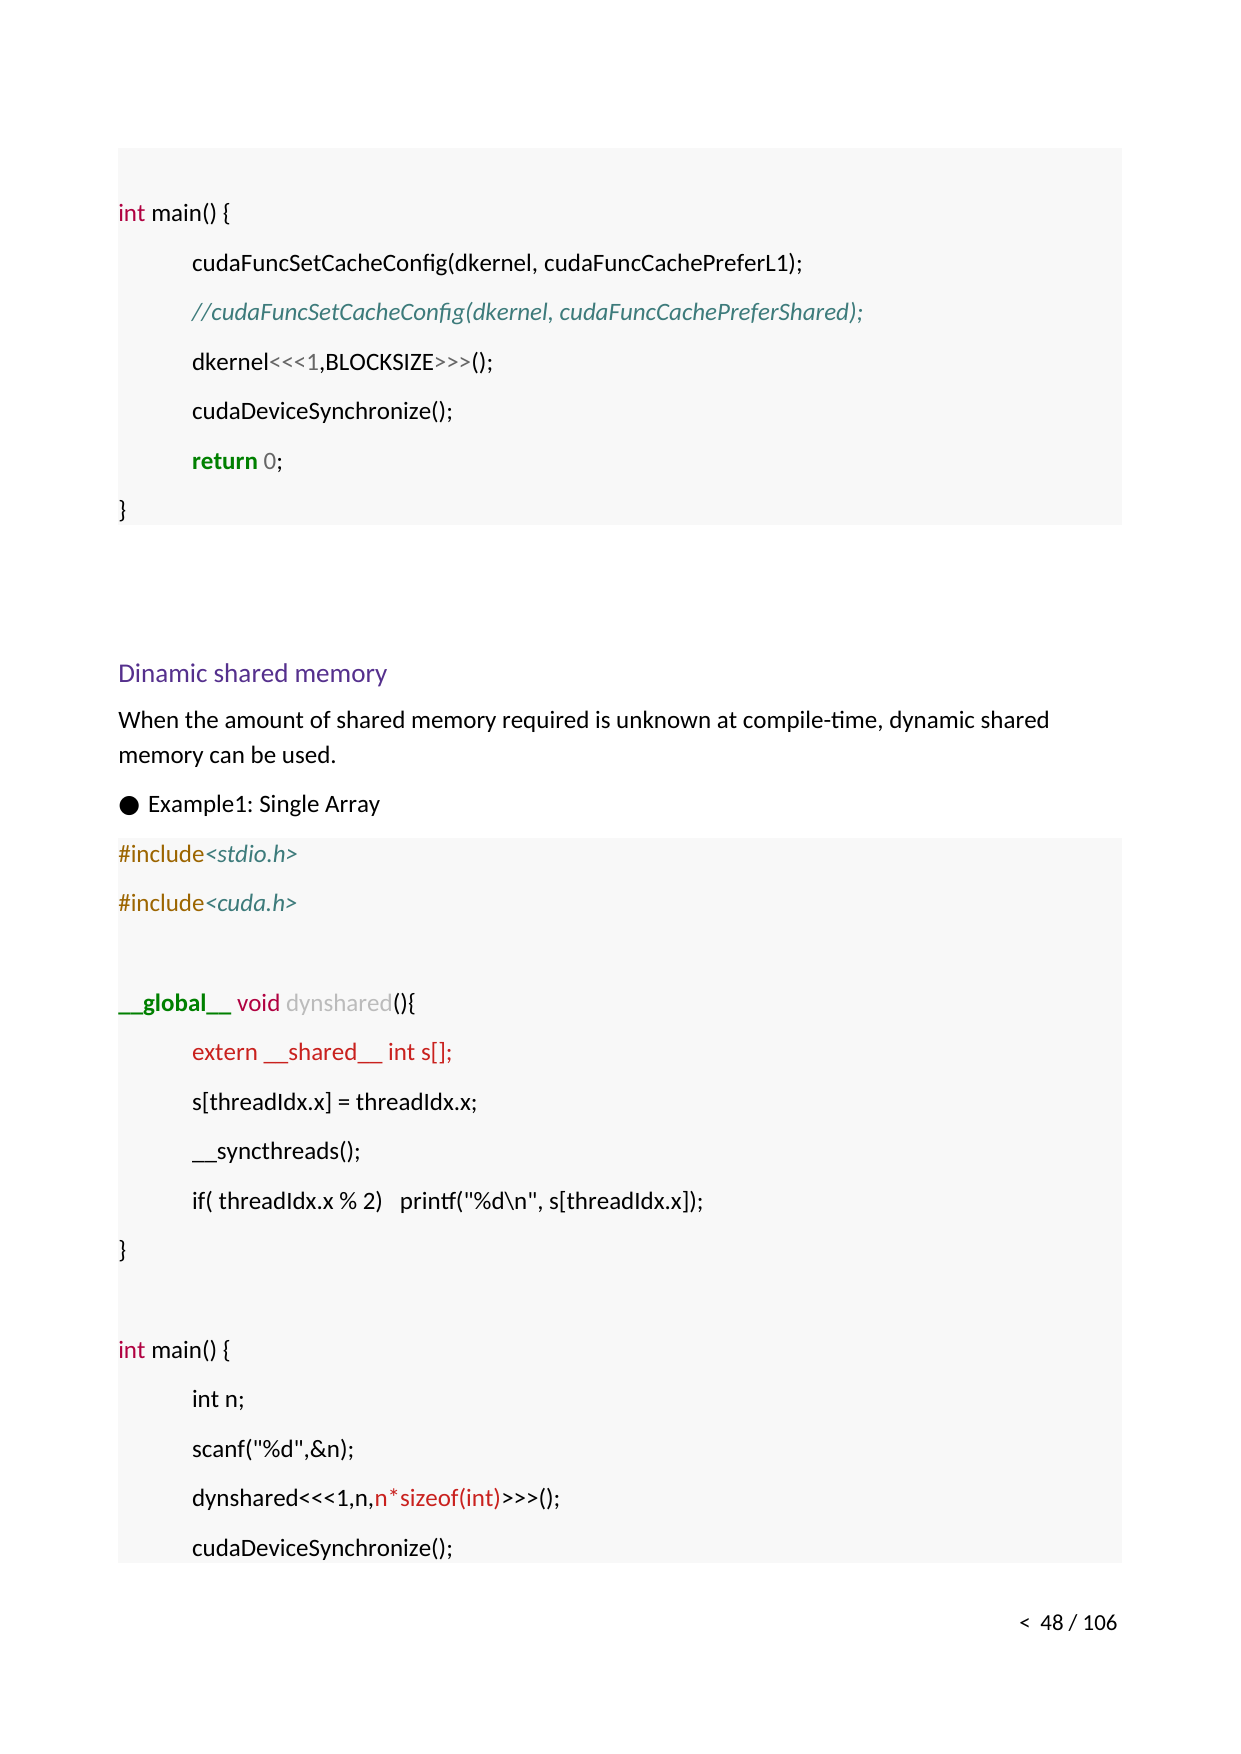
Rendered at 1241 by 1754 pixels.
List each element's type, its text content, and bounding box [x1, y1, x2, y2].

text #include<cuda.h> [118, 887, 1122, 918]
text } [118, 495, 1122, 525]
text dkernel<<<1,BLOCKSIZE>>>(); [118, 346, 1122, 376]
text int main() { [118, 197, 1122, 228]
text cudaDeviceSynchronize(); [118, 396, 1122, 426]
text __syncthreads(); [118, 1135, 1122, 1166]
text When the amount of shared memory required is unknown at compile-time, dynamic shared memory can be used. [118, 704, 1122, 769]
text s[threadIdx.x] = threadIdx.x; [118, 1086, 1122, 1116]
text //cudaFuncSetCacheConfig(dkernel, cudaFuncCachePreferShared); [118, 296, 1122, 327]
subtitle Dinamic shared memory [118, 656, 1122, 689]
text } [118, 1234, 1122, 1265]
text #include<stdio.h> [118, 838, 1122, 868]
text cudaDeviceSynchronize(); [118, 1532, 1122, 1563]
text __global__ void dynshared(){ [118, 987, 1122, 1017]
text int main() { [118, 1334, 1122, 1364]
text ● Example1: Single Array [118, 788, 1122, 819]
text if( threadIdx.x % 2) printf("%d\n", s[threadIdx.x]); [118, 1185, 1122, 1216]
text extern __shared__ int s[]; [118, 1036, 1122, 1067]
text scanf("%d",&n); [118, 1433, 1122, 1463]
text cudaFuncSetCacheConfig(dkernel, cudaFuncCachePreferL1); [118, 247, 1122, 277]
text return 0; [118, 445, 1122, 476]
text dynshared<<<1,n,n*sizeof(int)>>>(); [118, 1482, 1122, 1513]
text int n; [118, 1383, 1122, 1414]
